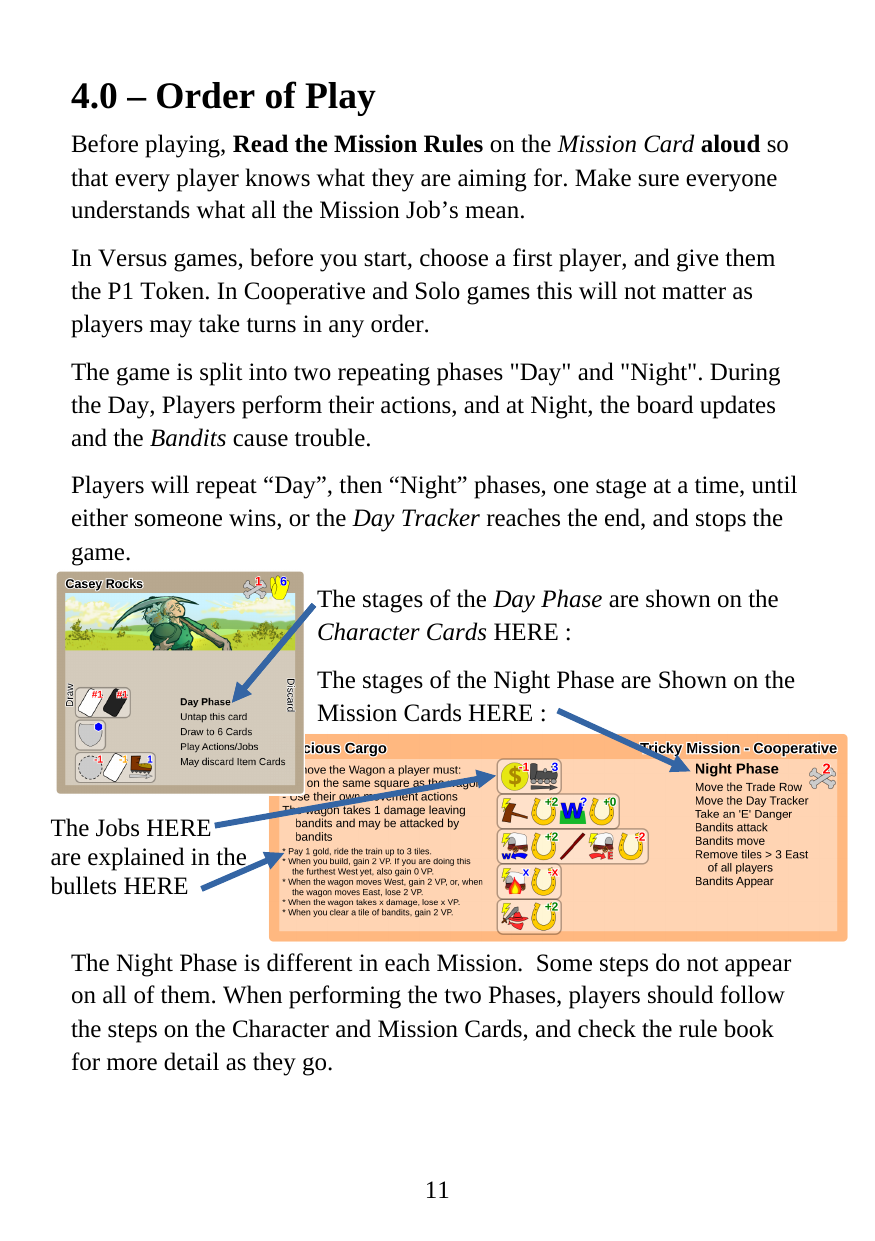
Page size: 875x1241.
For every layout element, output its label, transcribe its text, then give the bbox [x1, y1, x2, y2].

text The Night Phase is different in each Mission. Some steps do not appear on all of them. When performing the two Phases, players should follow the steps on the Character and Mission Cards, and check the rule book for more detail as they go. [71, 796, 803, 1075]
text The stages of the Night Phase are Shown on the Mission Cards HERE : [305, 665, 803, 727]
text Before playing, Read the Mission Rules on the Mission Card aloud so that every player knows what they are aiming for. Make sure everyone understands what all the Mission Job’s mean. [71, 129, 803, 224]
text Players will repeat “Day”, then “Night” phases, one stage at a time, until either someone wins, or the Day Tracker reaches the end, and stops the game. [71, 471, 803, 565]
subtitle 4.0 – Order of Play [71, 74, 803, 117]
picture [54, 569, 850, 944]
text The game is split into two repeating phases "Day" and "Night". During the Day, Players perform their actions, and at Night, the board updates and the Bandits cause trouble. [71, 357, 803, 452]
text The stages of the Day Phase are shown on the Character Cards HERE : [305, 584, 803, 646]
text In Versus games, before you start, choose a first player, and give them the P1 Token. In Cooperative and Solo games this will not matter as players may take turns in any order. [71, 243, 803, 338]
